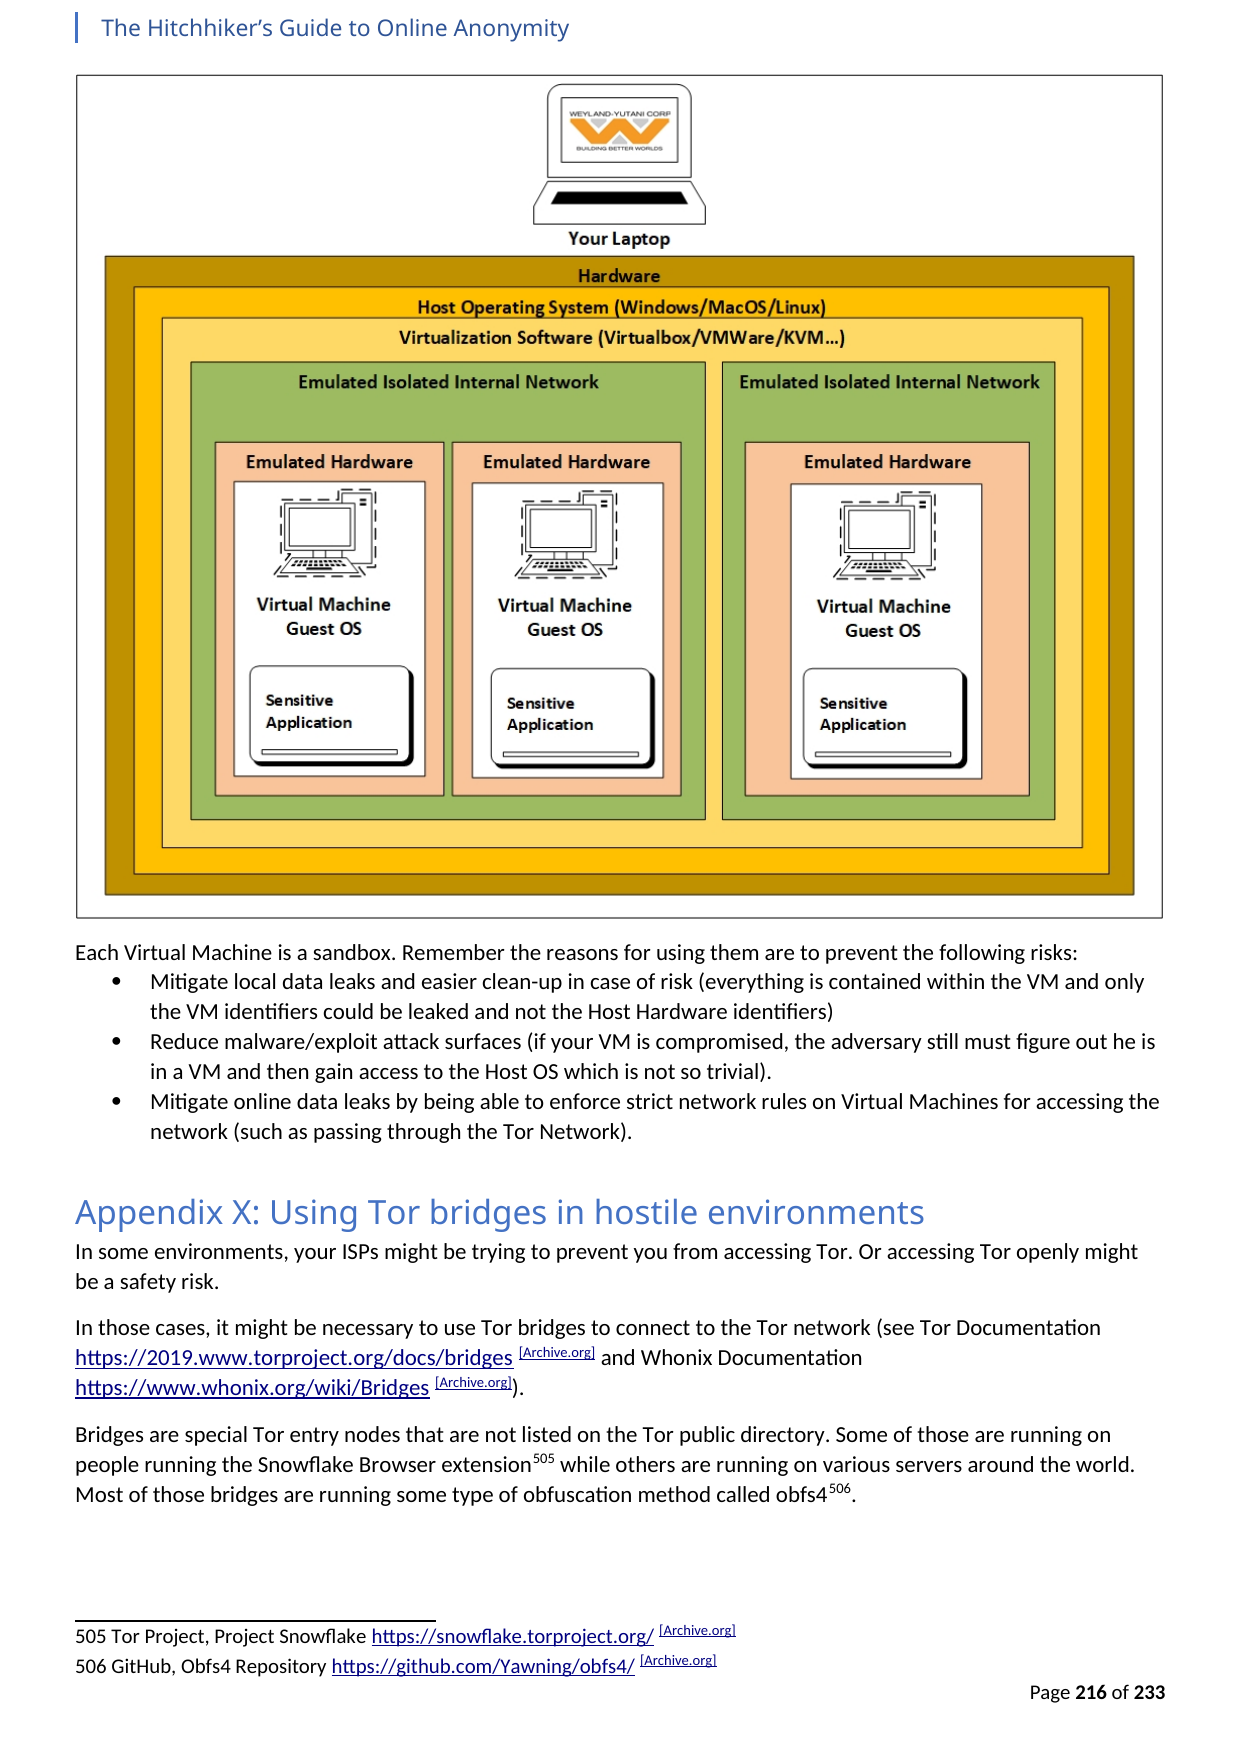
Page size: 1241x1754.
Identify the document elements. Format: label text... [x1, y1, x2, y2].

text In some environments, your ISPs might be trying to prevent you from accessing Tor. Or accessing Tor openly might be a safety risk. [75, 1237, 1165, 1295]
text GitHub, Obfs4 Repository https://github.com/Yawning/obfs4/ [Archive.org] [75, 1651, 1165, 1679]
list Mitigate local data leaks and easier clean-up in case of risk (everything is contained within the VM and only the VM identifiers could be leaked and not the Host Hardware identifiers) [112, 967, 1165, 1025]
list Reduce malware/exploit attack surfaces (if your VM is compromised, the adversary still must figure out he is in a VM and then gain access to the Host OS which is not so trivial). [112, 1027, 1165, 1085]
list Mitigate online data leaks by being able to enforce strict network rules on Virtual Machines for accessing the network (such as passing through the Tor Network). [112, 1087, 1165, 1145]
text Each Virtual Machine is a sandbox. Remember the reasons for using them are to prevent the following risks: [75, 938, 1165, 966]
subtitle Appendix X: Using Tor bridges in hostile environments [75, 1188, 1165, 1234]
picture [75, 74, 1164, 919]
text Bridges are special Tor entry nodes that are not listed on the Tor public directory. Some of those are running on people running the Snowflake Browser extension while others are running on various servers around the world. Most of those bridges are running some type of obfuscation method called obfs4. [75, 1420, 1165, 1508]
text In those cases, it might be necessary to use Tor bridges to connect to the Tor network (see Tor Documentation https://2019.www.torproject.org/docs/bridges [Archive.org] and Whonix Documentation https://www.whonix.org/wiki/Bridges [Archive.org]). [75, 1313, 1165, 1401]
text Tor Project, Project Snowflake https://snowflake.torproject.org/ [Archive.org] [75, 1621, 1165, 1649]
